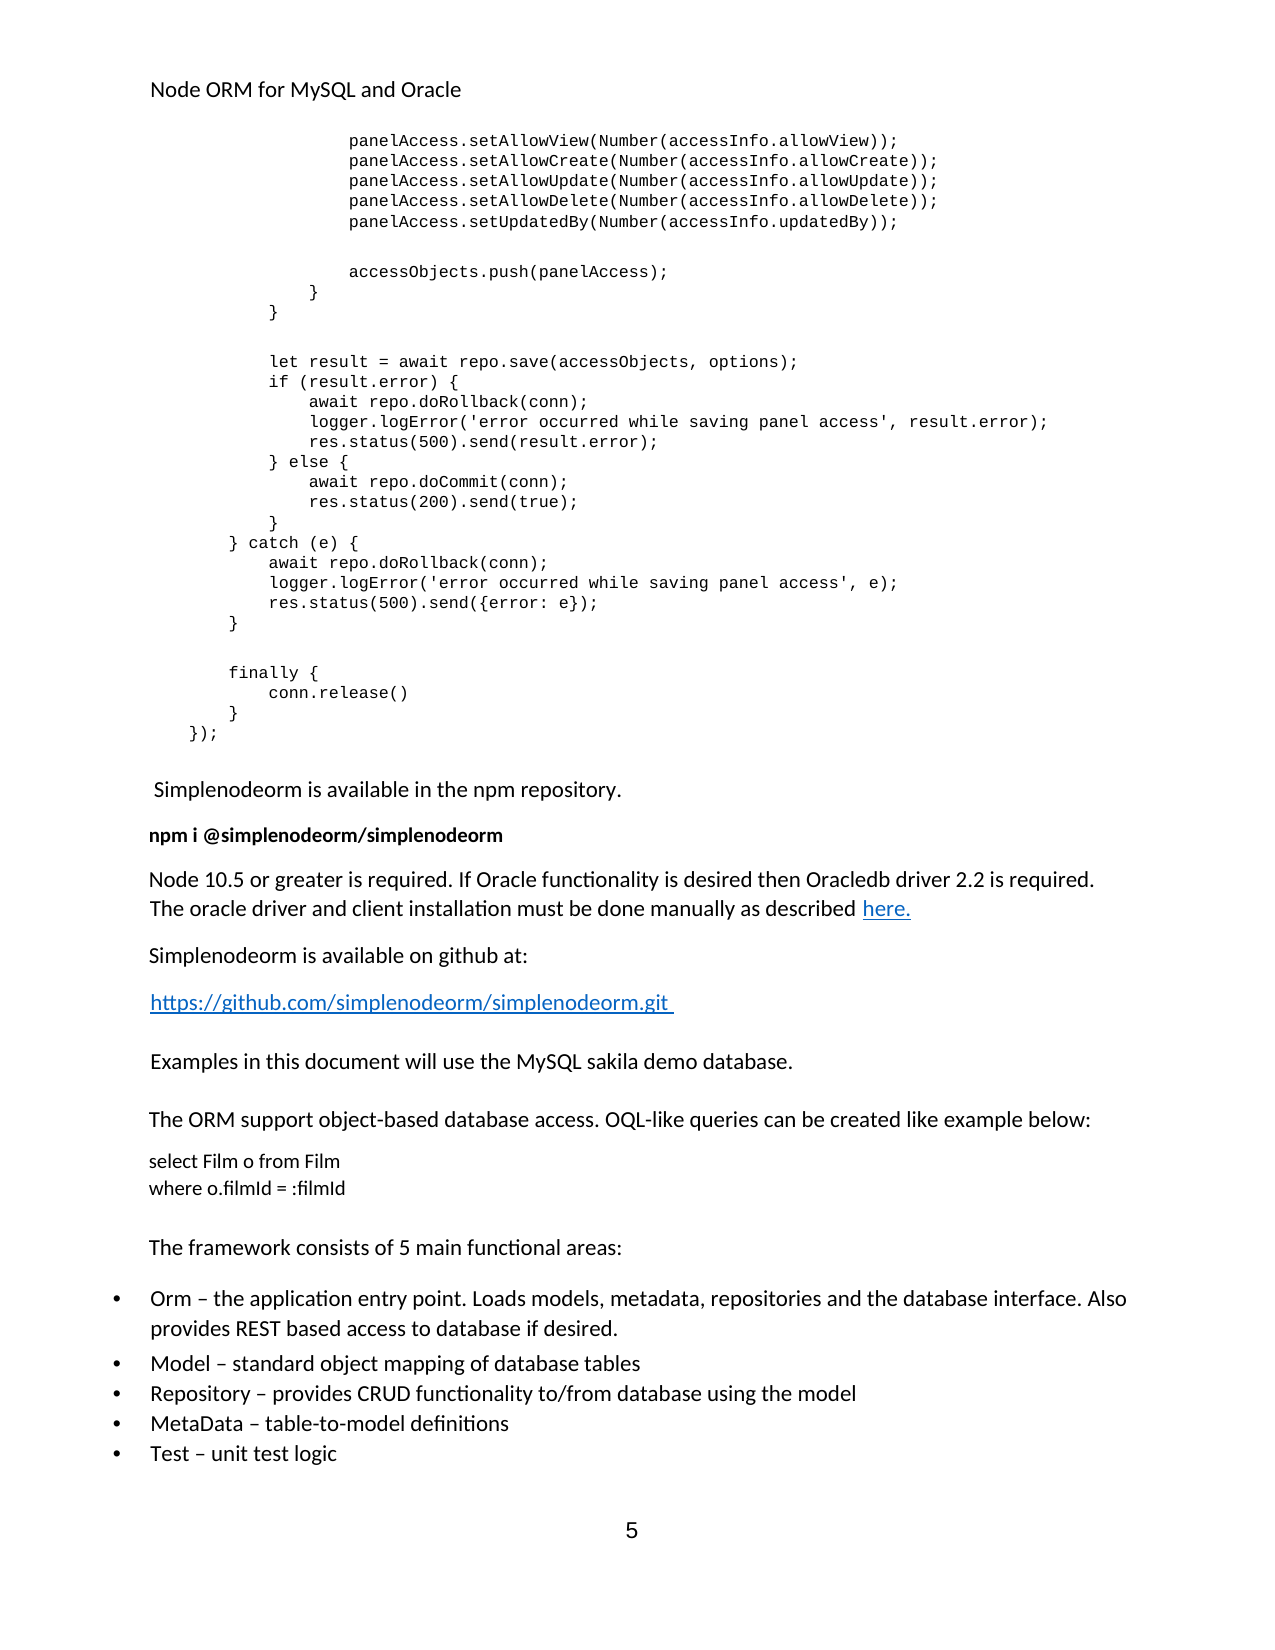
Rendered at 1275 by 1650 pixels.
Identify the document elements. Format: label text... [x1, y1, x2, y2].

text https://github.com/simplenodeorm/simplenodeorm.git [150, 988, 1143, 1016]
text panelAccess.setAllowDelete(Number(accessInfo.allowDelete)); [148, 193, 1132, 212]
text Simplenodeorm is available on github at: [148, 941, 1132, 969]
text res.status(500).send(result.error); [148, 434, 1132, 453]
text panelAccess.setUpdatedBy(Number(accessInfo.updatedBy)); [148, 213, 1132, 232]
text npm i @simplenodeorm/simplenodeorm [148, 822, 1143, 847]
text panelAccess.setAllowUpdate(Number(accessInfo.allowUpdate)); [148, 173, 1132, 192]
list Model – standard object mapping of database tables [113, 1349, 1132, 1377]
text } [148, 303, 1132, 322]
text await repo.doRollback(conn); [148, 554, 1132, 573]
text The ORM support object-based database access. OQL-like queries can be created like example below: [148, 1106, 1132, 1134]
text The framework consists of 5 main functional areas: [148, 1233, 1132, 1261]
list Test – unit test logic [113, 1439, 1132, 1467]
text await repo.doCommit(conn); [148, 474, 1132, 493]
text conn.release() [148, 685, 1132, 704]
text } else { [148, 454, 1132, 473]
text } catch (e) { [148, 534, 1132, 553]
text }); [148, 725, 1132, 744]
text Node 10.5 or greater is required. If Oracle functionality is desired then Oracledb driver 2.2 is required. The oracle driver and client installation must be done manually as described here. [148, 865, 1132, 923]
text let result = await repo.save(accessObjects, options); [148, 353, 1132, 372]
text panelAccess.setAllowView(Number(accessInfo.allowView)); [148, 133, 1132, 152]
text select Film o from Film [148, 1148, 550, 1173]
text if (result.error) { [148, 373, 1132, 392]
list MetaData – table-to-model definitions [113, 1409, 1132, 1437]
text logger.logError('error occurred while saving panel access', e); [148, 574, 1132, 593]
text } [148, 283, 1132, 302]
text panelAccess.setAllowCreate(Number(accessInfo.allowCreate)); [148, 153, 1132, 172]
list Orm – the application entry point. Loads models, metadata, repositories and the database interface. Also provides REST based access to database if desired. [113, 1284, 1132, 1342]
text } [148, 615, 1132, 633]
text logger.logError('error occurred while saving panel access', result.error); [148, 414, 1132, 432]
text } [148, 705, 1132, 724]
text await repo.doRollback(conn); [148, 393, 1132, 412]
list Repository – provides CRUD functionality to/from database using the model [113, 1379, 1132, 1407]
text Simplenodeorm is available in the npm repository. [148, 775, 1132, 803]
text finally { [148, 665, 1132, 683]
text } [148, 514, 1132, 533]
text Examples in this document will use the MySQL sakila demo database. [150, 1047, 1143, 1075]
text res.status(500).send({error: e}); [148, 594, 1132, 613]
text accessObjects.push(panelAccess); [148, 263, 1132, 282]
text where o.filmId = :filmId [148, 1175, 550, 1200]
text res.status(200).send(true); [148, 494, 1132, 513]
